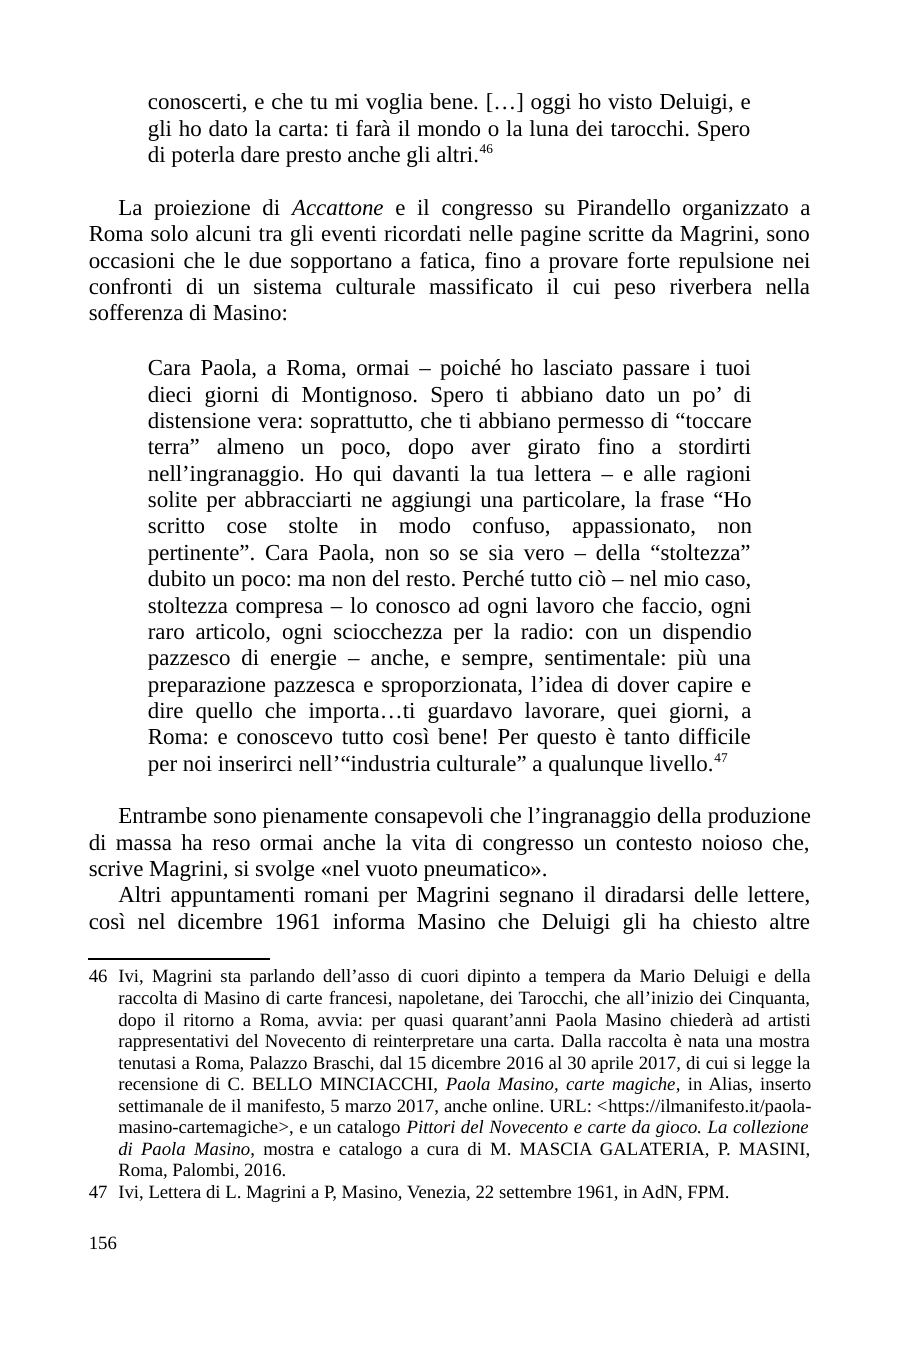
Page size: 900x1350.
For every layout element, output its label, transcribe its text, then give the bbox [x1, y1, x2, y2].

text Ivi, Magrini sta parlando dell’asso di cuori dipinto a tempera da Mario Deluigi e della raccolta di Masino di carte francesi, napoletane, dei Tarocchi, che all’inizio dei Cinquanta, dopo il ritorno a Roma, avvia: per quasi quarant’anni Paola Masino chiederà ad artisti rappresentativi del Novecento di reinterpretare una carta. Dalla raccolta è nata una mostra tenutasi a Roma, Palazzo Braschi, dal 15 dicembre 2016 al 30 aprile 2017, di cui si legge la recensione di C. BELLO MINCIACCHI, Paola Masino, carte magiche, in Alias, inserto settimanale de il manifesto, 5 marzo 2017, anche online. URL: <https://ilmanifesto.it/paola-masino-cartemagiche>, e un catalogo Pittori del Novecento e carte da gioco. La collezione di Paola Masino, mostra e catalogo a cura di M. MASCIA GALATERIA, P. MASINI, Roma, Palombi, 2016. [88, 965, 811, 1181]
text La proiezione di Accattone e il congresso su Pirandello organizzato a Roma solo alcuni tra gli eventi ricordati nelle pagine scritte da Magrini, sono occasioni che le due sopportano a fatica, fino a provare forte repulsione nei confronti di un sistema culturale massificato il cui peso riverbera nella sofferenza di Masino: [88, 194, 811, 326]
text Entrambe sono pienamente consapevoli che l’ingranaggio della produzione di massa ha reso ormai anche la vita di congresso un contesto noioso che, scrive Magrini, si svolge «nel vuoto pneumatico». [88, 802, 811, 882]
text conoscerti, e che tu mi voglia bene. […] oggi ho visto Deluigi, e gli ho dato la carta: ti farà il mondo o la luna dei tarocchi. Spero di poterla dare presto anche gli altri. [148, 88, 752, 168]
text Cara Paola, a Roma, ormai – poiché ho lasciato passare i tuoi dieci giorni di Montignoso. Spero ti abbiano dato un po’ di distensione vera: soprattutto, che ti abbiano permesso di “toccare terra” almeno un poco, dopo aver girato fino a stordirti nell’ingranaggio. Ho qui davanti la tua lettera – e alle ragioni solite per abbracciarti ne aggiungi una particolare, la frase “Ho scritto cose stolte in modo confuso, appassionato, non pertinente”. Cara Paola, non so se sia vero – della “stoltezza” dubito un poco: ma non del resto. Perché tutto ciò – nel mio caso, stoltezza compresa ‒ lo conosco ad ogni lavoro che faccio, ogni raro articolo, ogni sciocchezza per la radio: con un dispendio pazzesco di energie ‒ anche, e sempre, sentimentale: più una preparazione pazzesca e sproporzionata, l’idea di dover capire e dire quello che importa…ti guardavo lavorare, quei giorni, a Roma: e conoscevo tutto così bene! Per questo è tanto difficile per noi inserirci nell’“industria culturale” a qualunque livello. [148, 354, 752, 776]
text Altri appuntamenti romani per Magrini segnano il diradarsi delle lettere, così nel dicembre 1961 informa Masino che Deluigi gli ha chiesto altre [88, 882, 811, 934]
text Ivi, Lettera di L. Magrini a P, Masino, Venezia, 22 settembre 1961, in AdN, FPM. [88, 1181, 811, 1202]
